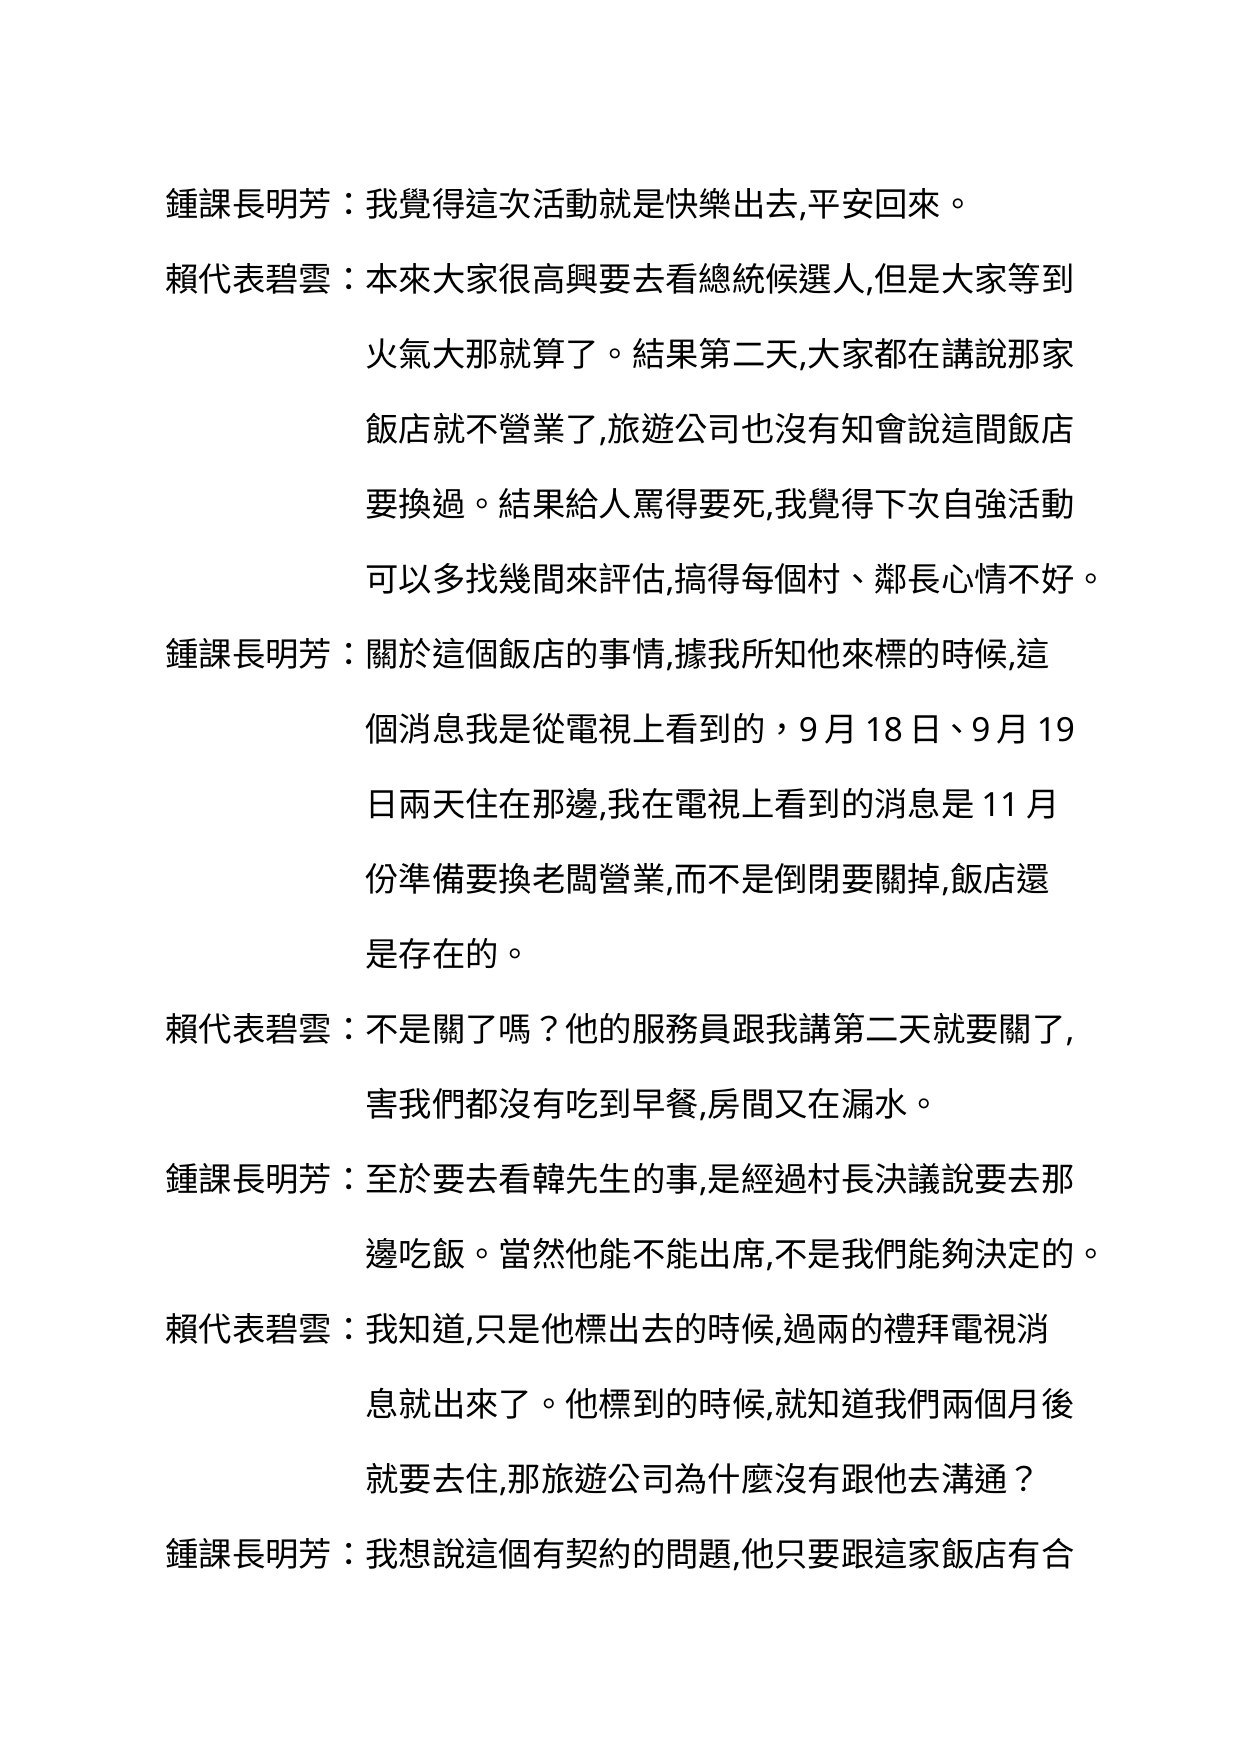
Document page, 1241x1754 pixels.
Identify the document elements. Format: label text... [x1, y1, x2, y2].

text 鍾課長明芳：我覺得這次活動就是快樂出去,平安回來。 [165, 164, 1075, 239]
text 鍾課長明芳：我想說這個有契約的問題,他只要跟這家飯店有合 [165, 1514, 1075, 1589]
text 鍾課長明芳：關於這個飯店的事情,據我所知他來標的時候,這個消息我是從電視上看到的，9月18日、9月19日兩天住在那邊,我在電視上看到的消息是11月份準備要換老闆營業,而不是倒閉要關掉,飯店還是存在的。 [165, 614, 1075, 989]
text 賴代表碧雲：我知道,只是他標出去的時候,過兩的禮拜電視消息就出來了。他標到的時候,就知道我們兩個月後就要去住,那旅遊公司為什麼沒有跟他去溝通？ [165, 1289, 1075, 1514]
text 賴代表碧雲：本來大家很高興要去看總統候選人,但是大家等到火氣大那就算了。結果第二天,大家都在講說那家飯店就不營業了,旅遊公司也沒有知會說這間飯店要換過。結果給人罵得要死,我覺得下次自強活動可以多找幾間來評估,搞得每個村、鄰長心情不好。 [165, 239, 1075, 614]
text 賴代表碧雲：不是關了嗎？他的服務員跟我講第二天就要關了,害我們都沒有吃到早餐,房間又在漏水。 [165, 989, 1075, 1139]
text 鍾課長明芳：至於要去看韓先生的事,是經過村長決議說要去那邊吃飯。當然他能不能出席,不是我們能夠決定的。 [165, 1139, 1075, 1289]
